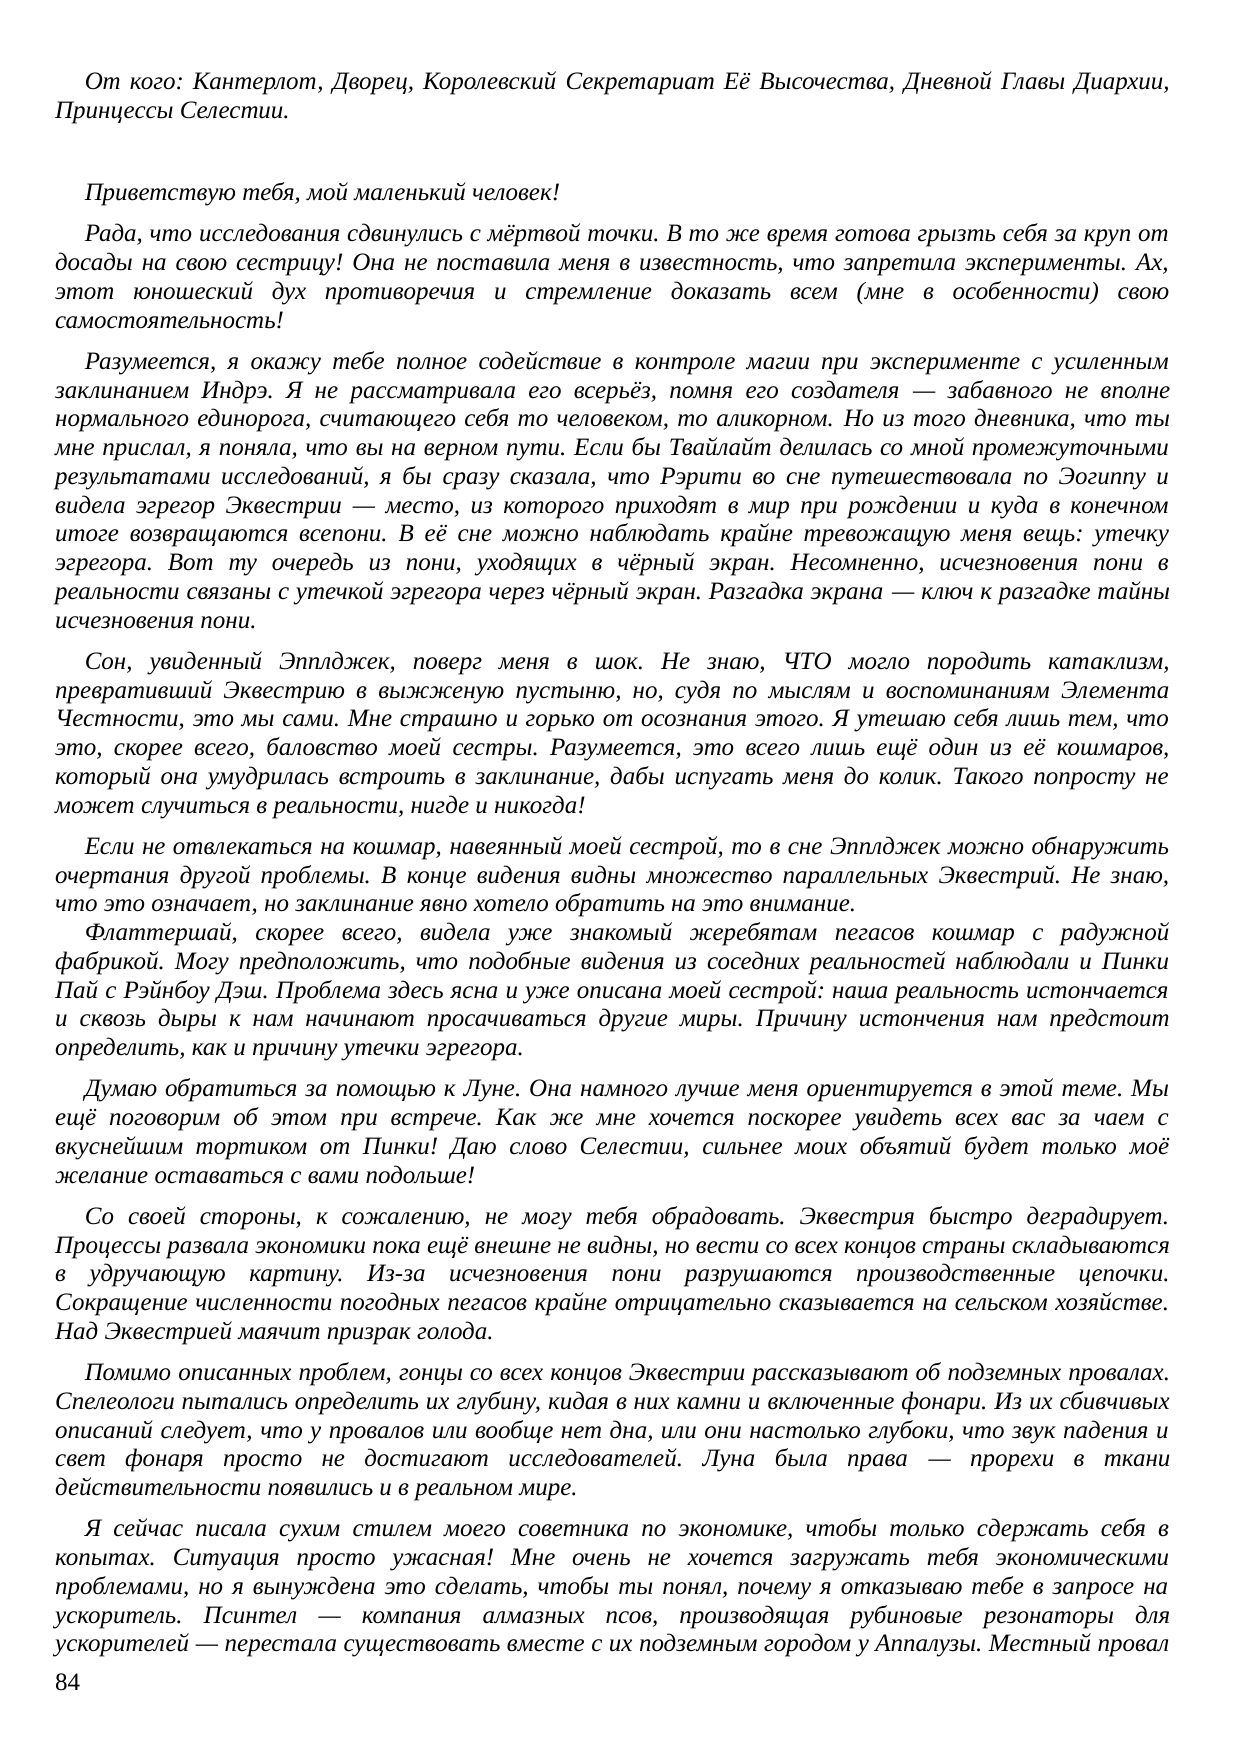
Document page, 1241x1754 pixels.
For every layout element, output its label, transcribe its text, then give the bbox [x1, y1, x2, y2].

text Если не отвлекаться на кошмар, навеянный моей сестрой, то в сне Эпплджек можно обнаружить очертания другой проблемы. В конце видения видны множество параллельных Эквестрий. Не знаю, что это означает, но заклинание явно хотело обратить на это внимание. [55, 831, 1173, 917]
text Со своей стороны, к сожалению, не могу тебя обрадовать. Эквестрия быстро деградирует. Процессы развала экономики пока ещё внешне не видны, но вести со всех концов страны складываются в удручающую картину. Из-за исчезновения пони разрушаются производственные цепочки. Сокращение численности погодных пегасов крайне отрицательно сказывается на сельском хозяйстве. Над Эквестрией маячит призрак голода. [55, 1201, 1173, 1345]
text Разумеется, я окажу тебе полное содействие в контроле магии при эксперименте с усиленным заклинанием Индрэ. Я не рассматривала его всерьёз, помня его создателя — забавного не вполне нормального единорога, считающего себя то человеком, то аликорном. Но из того дневника, что ты мне прислал, я поняла, что вы на верном пути. Если бы Твайлайт делилась со мной промежуточными результатами исследований, я бы сразу сказала, что Рэрити во сне путешествовала по Эогиппу и видела эгрегор Эквестрии — место, из которого приходят в мир при рождении и куда в конечном итоге возвращаются всепони. В её сне можно наблюдать крайне тревожащую меня вещь: утечку эгрегора. Вот ту очередь из пони, уходящих в чёрный экран. Несомненно, исчезновения пони в реальности связаны с утечкой эгрегора через чёрный экран. Разгадка экрана — ключ к разгадке тайны исчезновения пони. [55, 346, 1173, 633]
text Я сейчас писала сухим стилем моего советника по экономике, чтобы только сдержать себя в копытах. Ситуация просто ужасная! Мне очень не хочется загружать тебя экономическими проблемами, но я вынуждена это сделать, чтобы ты понял, почему я отказываю тебе в запросе на ускоритель. Псинтел — компания алмазных псов, производящая рубиновые резонаторы для ускорителей — перестала существовать вместе с их подземным городом у Аппалузы. Местный провал [55, 1513, 1173, 1657]
text Флаттершай, скорее всего, видела уже знакомый жеребятам пегасов кошмар с радужной фабрикой. Могу предположить, что подобные видения из соседних реальностей наблюдали и Пинки Пай с Рэйнбоу Дэш. Проблема здесь ясна и уже описана моей сестрой: наша реальность истончается и сквозь дыры к нам начинают просачиваться другие миры. Причину истончения нам предстоит определить, как и причину утечки эгрегора. [55, 917, 1173, 1061]
text Cон, увиденный Эпплджек, поверг меня в шок. Не знаю, ЧТО могло породить катаклизм, превративший Эквестрию в выжженую пустыню, но, судя по мыслям и воспоминаниям Элемента Честности, это мы сами. Мне страшно и горько от осознания этого. Я утешаю себя лишь тем, что это, скорее всего, баловство моей сестры. Разумеется, это всего лишь ещё один из её кошмаров, который она умудрилась встроить в заклинание, дабы испугать меня до колик. Такого попросту не может случиться в реальности, нигде и никогда! [55, 646, 1173, 818]
text Думаю обратиться за помощью к Луне. Она намного лучше меня ориентируется в этой теме. Мы ещё поговорим об этом при встрече. Как же мне хочется поскорее увидеть всех вас за чаем с вкуснейшим тортиком от Пинки! Даю слово Селестии, сильнее моих объятий будет только моё желание оставаться с вами подольше! [55, 1073, 1173, 1188]
text От кого: Кантерлот, Дворец, Королевский Секретариат Её Высочества, Дневной Главы Диархии, Принцессы Селестии. [55, 66, 1173, 123]
text Рада, что исследования сдвинулись с мёртвой точки. В то же время готова грызть себя за круп от досады на свою сестрицу! Она не поставила меня в известность, что запретила эксперименты. Ах, этот юношеский дух противоречия и стремление доказать всем (мне в особенности) свою самостоятельность! [55, 218, 1173, 333]
text Приветствую тебя, мой маленький человек! [55, 177, 1173, 206]
text Помимо описанных проблем, гонцы со всех концов Эквестрии рассказывают об подземных провалах. Спелеологи пытались определить их глубину, кидая в них камни и включенные фонари. Из их сбивчивых описаний следует, что у провалов или вообще нет дна, или они настолько глубоки, что звук падения и свет фонаря просто не достигают исследователей. Луна была права — прорехи в ткани действительности появились и в реальном мире. [55, 1357, 1173, 1501]
